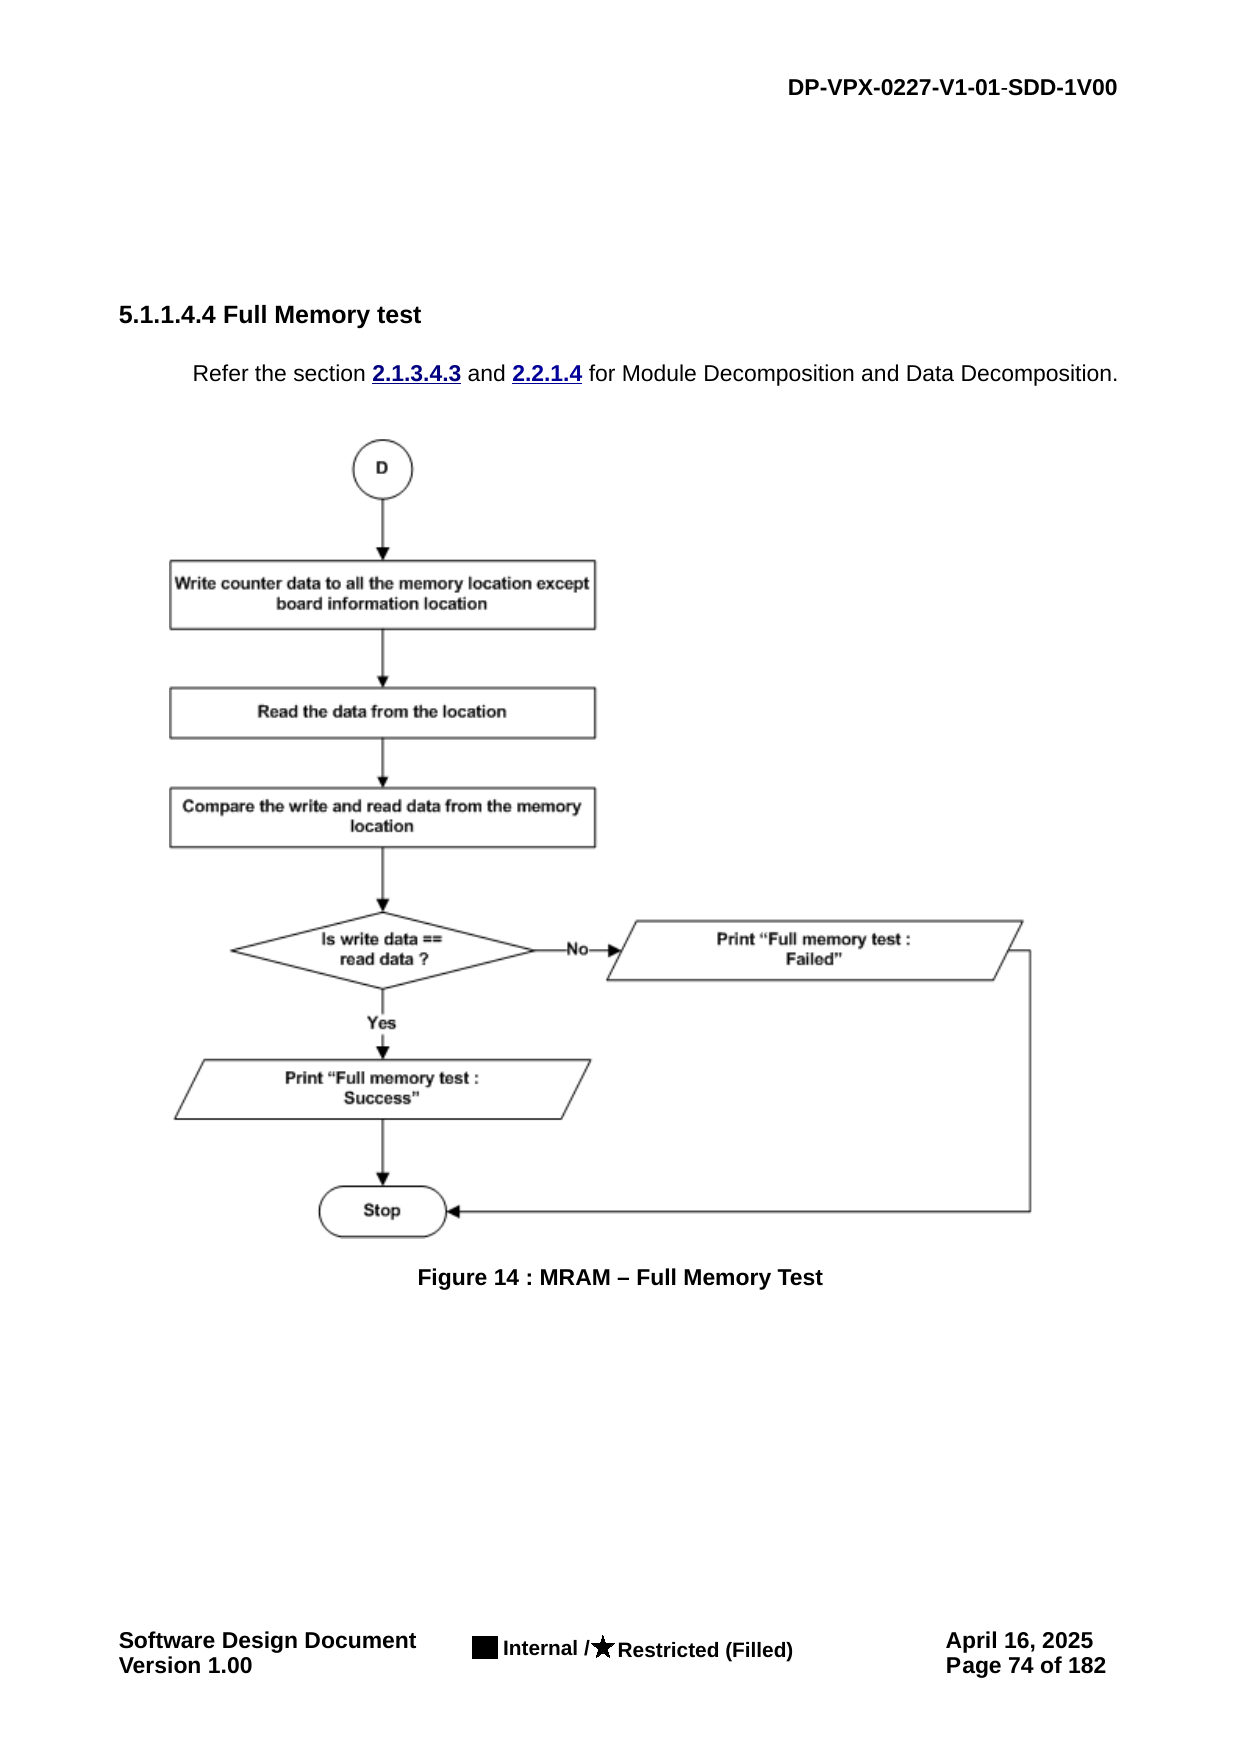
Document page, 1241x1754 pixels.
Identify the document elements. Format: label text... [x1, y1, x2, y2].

picture [169, 438, 1032, 1239]
subtitle Full Memory test [118, 300, 1122, 329]
text Refer the section 2.1.3.4.3 and 2.2.1.4 for Module Decomposition and Data Decomposition. [118, 360, 1122, 386]
text Figure 14 : MRAM – Full Memory Test [118, 1264, 1122, 1290]
